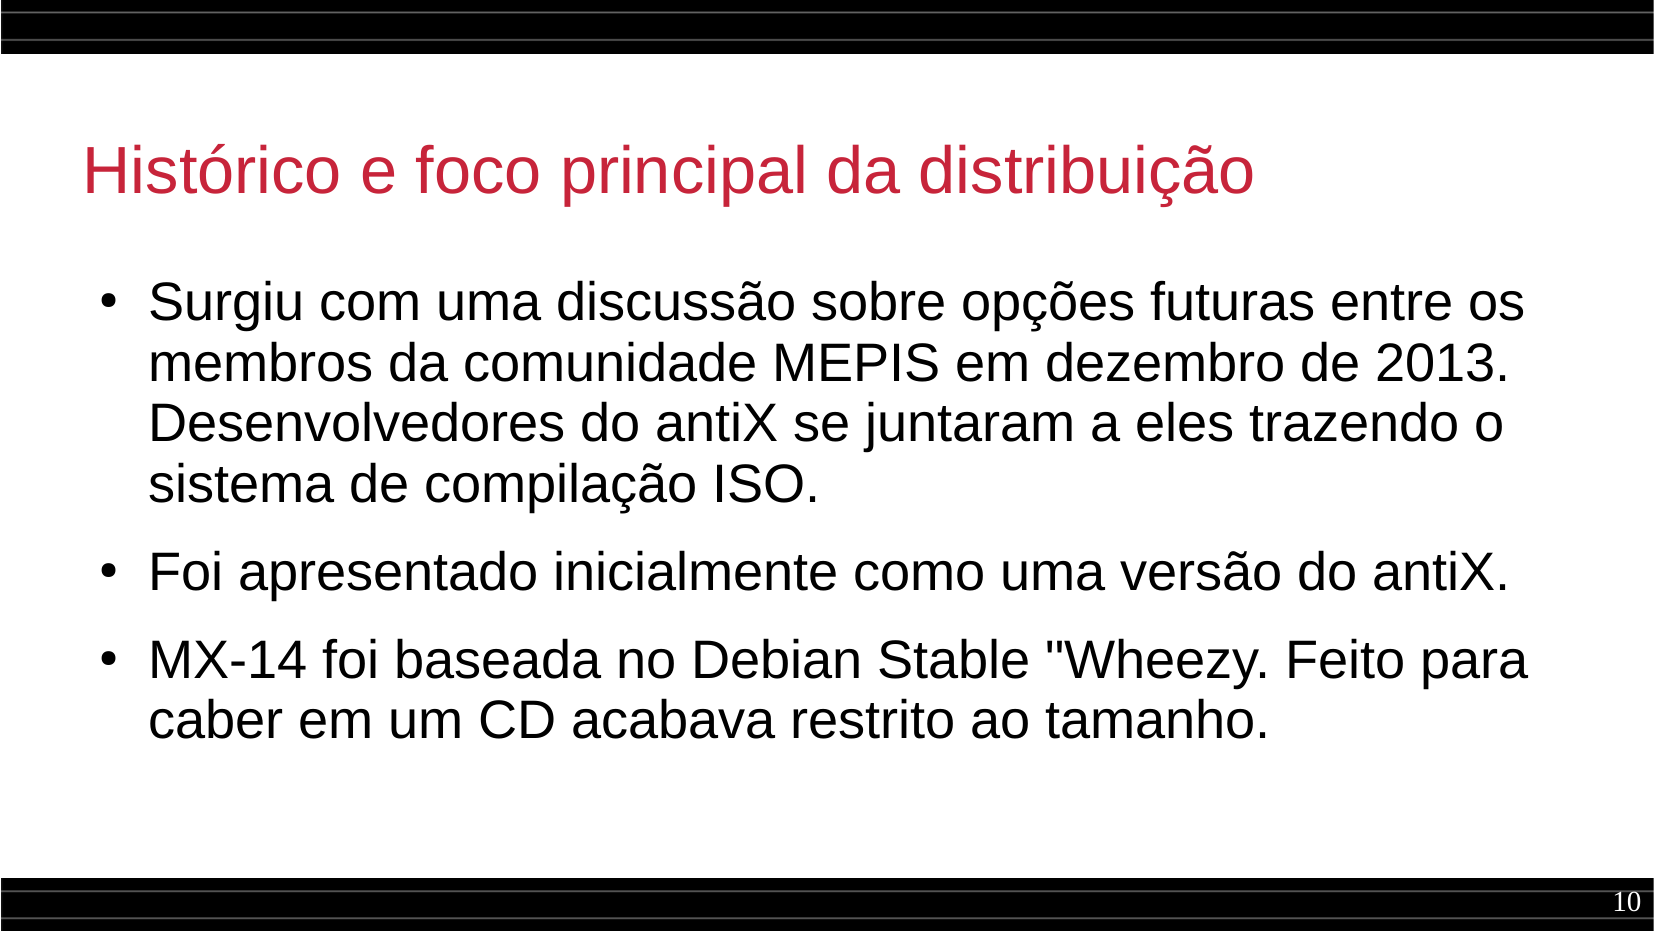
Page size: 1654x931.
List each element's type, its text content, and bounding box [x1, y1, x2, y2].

title Histórico e foco principal da distribuição [82, 92, 1571, 249]
list Surgiu com uma discussão sobre opções futuras entre os membros da comunidade MEPIS em dezembro de 2013. Desenvolvedores do antiX se juntaram a eles trazendo o sistema de compilação ISO. Foi apresentado inicialmente como uma versão do antiX. MX-14 foi baseada no Debian Stable "Wheezy. Feito para caber em um CD acabava restrito ao tamanho. [82, 271, 1571, 758]
picture [1, 0, 1654, 54]
picture [1, 878, 1654, 931]
